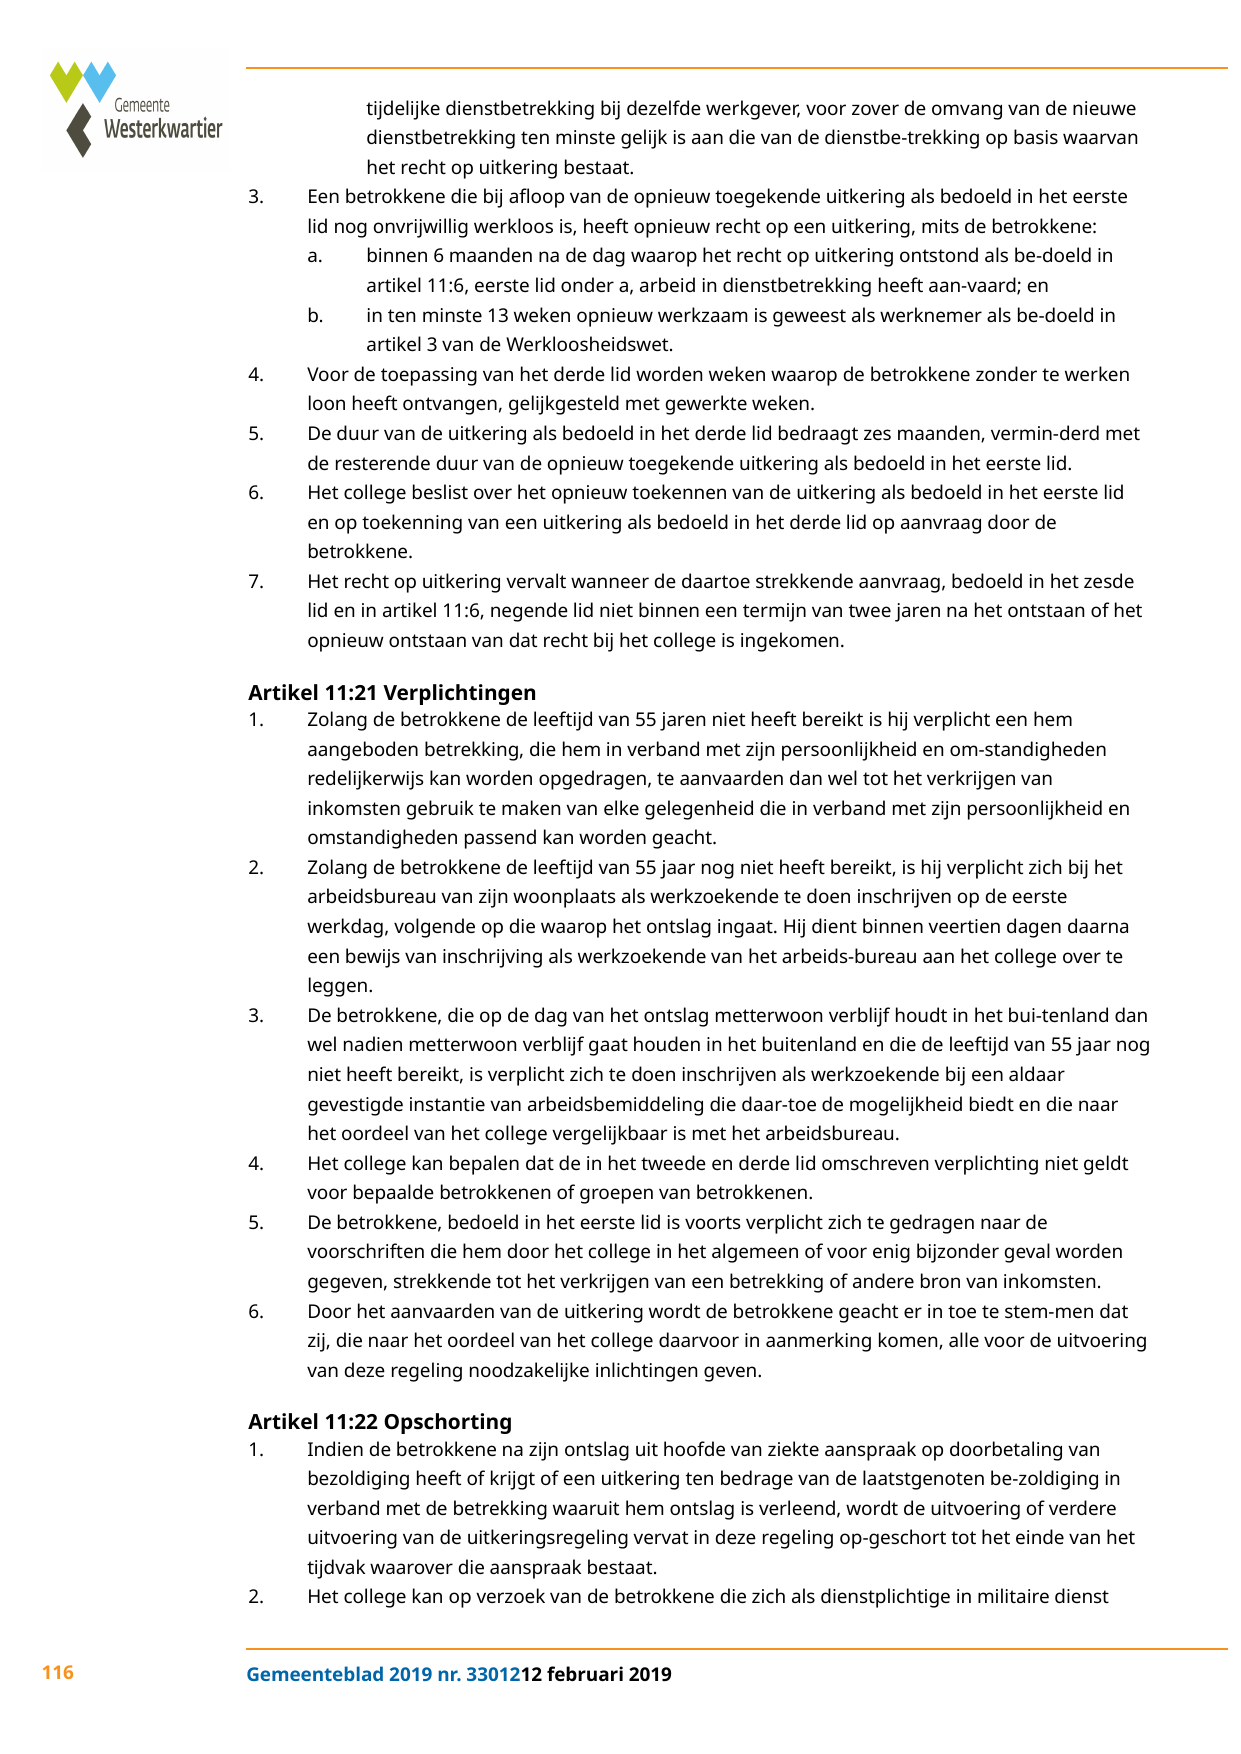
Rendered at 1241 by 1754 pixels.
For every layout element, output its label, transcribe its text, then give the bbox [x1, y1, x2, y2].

text Artikel 11:21 Verplichtingen [248, 678, 1152, 706]
list binnen 6 maanden na de dag waarop het recht op uitkering ontstond als be-doeld in artikel 11:6, eerste lid onder a, arbeid in dienstbetrekking heeft aan-vaard; en [307, 243, 1152, 298]
list Voor de toepassing van het derde lid worden weken waarop de betrokkene zonder te werken loon heeft ontvangen, gelijkgesteld met gewerkte weken. [248, 361, 1152, 416]
list De betrokkene, bedoeld in het eerste lid is voorts verplicht zich te gedragen naar de voorschriften die hem door het college in het algemeen of voor enig bijzonder geval worden gegeven, strekkende tot het verkrijgen van een betrekking of andere bron van inkomsten. [248, 1209, 1152, 1294]
list tijdelijke dienstbetrekking bij dezelfde werkgever, voor zover de omvang van de nieuwe dienstbetrekking ten minste gelijk is aan die van de dienstbe-trekking op basis waarvan het recht op uitkering bestaat. [307, 95, 1152, 180]
list Het college kan op verzoek van de betrokkene die zich als dienstplichtige in militaire dienst [248, 1584, 1152, 1609]
text Artikel 11:22 Opschorting [248, 1407, 1152, 1436]
list De betrokkene, die op de dag van het ontslag metterwoon verblijf houdt in het bui-tenland dan wel nadien metterwoon verblijf gaat houden in het buitenland en die de leeftijd van 55 jaar nog niet heeft bereikt, is verplicht zich te doen inschrijven als werkzoekende bij een aldaar gevestigde instantie van arbeidsbemiddeling die daar-toe de mogelijkheid biedt en die naar het oordeel van het college vergelijkbaar is met het arbeidsbureau. [248, 1002, 1152, 1146]
list Door het aanvaarden van de uitkering wordt de betrokkene geacht er in toe te stem-men dat zij, die naar het oordeel van het college daarvoor in aanmerking komen, alle voor de uitvoering van deze regeling noodzakelijke inlichtingen geven. [248, 1298, 1152, 1383]
list De duur van de uitkering als bedoeld in het derde lid bedraagt zes maanden, vermin-derd met de resterende duur van de opnieuw toegekende uitkering als bedoeld in het eerste lid. [248, 420, 1152, 476]
picture [41, 47, 231, 172]
list in ten minste 13 weken opnieuw werkzaam is geweest als werknemer als be-doeld in artikel 3 van de Werkloosheidswet. [307, 302, 1152, 357]
list Indien de betrokkene na zijn ontslag uit hoofde van ziekte aanspraak op doorbetaling van bezoldiging heeft of krijgt of een uitkering ten bedrage van de laatstgenoten be-zoldiging in verband met de betrekking waaruit hem ontslag is verleend, wordt de uitvoering of verdere uitvoering van de uitkeringsregeling vervat in deze regeling op-geschort tot het einde van het tijdvak waarover die aanspraak bestaat. [248, 1436, 1152, 1580]
list Het college kan bepalen dat de in het tweede en derde lid omschreven verplichting niet geldt voor bepaalde betrokkenen of groepen van betrokkenen. [248, 1150, 1152, 1205]
list Het recht op uitkering vervalt wanneer de daartoe strekkende aanvraag, bedoeld in het zesde lid en in artikel 11:6, negende lid niet binnen een termijn van twee jaren na het ontstaan of het opnieuw ontstaan van dat recht bij het college is ingekomen. [248, 568, 1152, 653]
list Zolang de betrokkene de leeftijd van 55 jaar nog niet heeft bereikt, is hij verplicht zich bij het arbeidsbureau van zijn woonplaats als werkzoekende te doen inschrijven op de eerste werkdag, volgende op die waarop het ontslag ingaat. Hij dient binnen veertien dagen daarna een bewijs van inschrijving als werkzoekende van het arbeids-bureau aan het college over te leggen. [248, 854, 1152, 998]
list Zolang de betrokkene de leeftijd van 55 jaren niet heeft bereikt is hij verplicht een hem aangeboden betrekking, die hem in verband met zijn persoonlijkheid en om-standigheden redelijkerwijs kan worden opgedragen, te aanvaarden dan wel tot het verkrijgen van inkomsten gebruik te maken van elke gelegenheid die in verband met zijn persoonlijkheid en omstandigheden passend kan worden geacht. [248, 706, 1152, 850]
list Het college beslist over het opnieuw toekennen van de uitkering als bedoeld in het eerste lid en op toekenning van een uitkering als bedoeld in het derde lid op aanvraag door de betrokkene. [248, 479, 1152, 564]
list Een betrokkene die bij afloop van de opnieuw toegekende uitkering als bedoeld in het eerste lid nog onvrijwillig werkloos is, heeft opnieuw recht op een uitkering, mits de betrokkene: [248, 183, 1152, 239]
